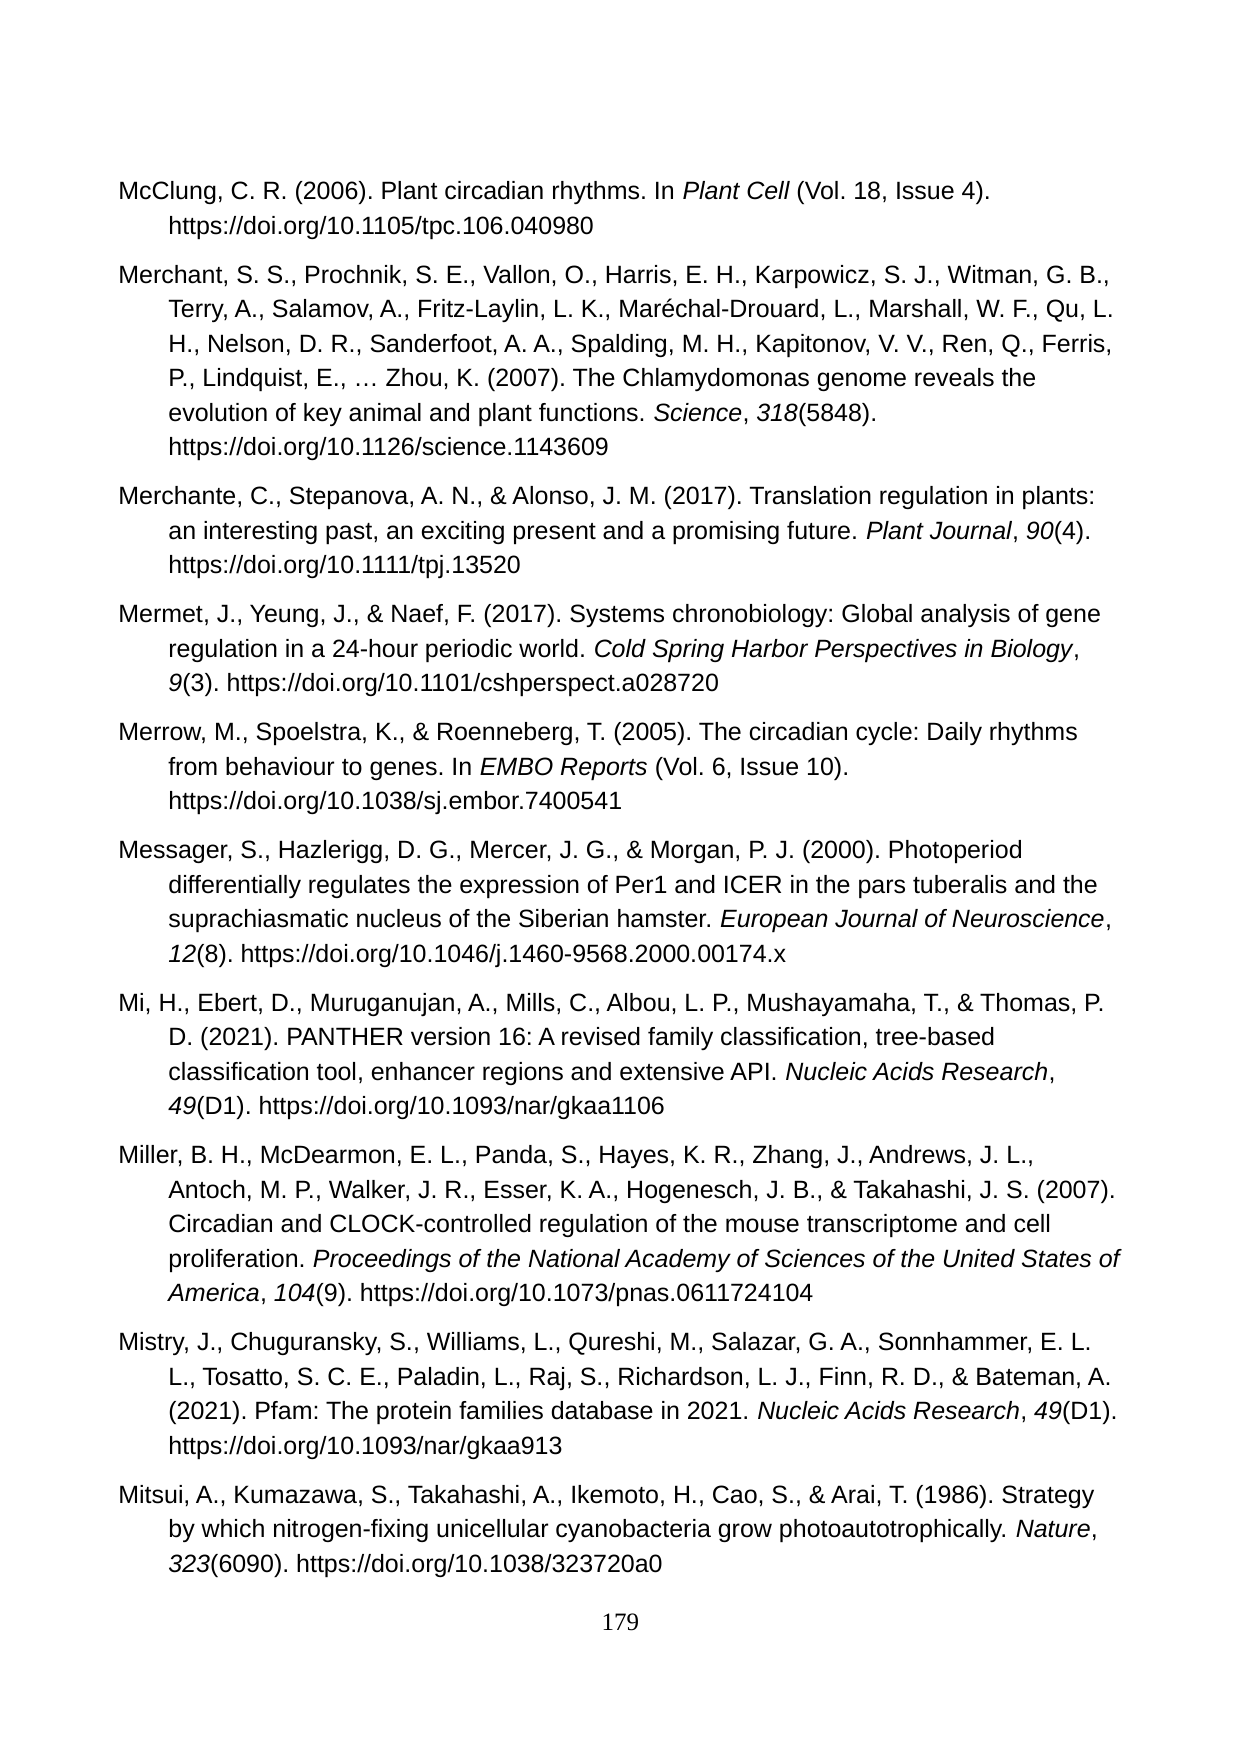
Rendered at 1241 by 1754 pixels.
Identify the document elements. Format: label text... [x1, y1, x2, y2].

text Mi, H., Ebert, D., Muruganujan, A., Mills, C., Albou, L. P., Mushayamaha, T., & Thomas, P. D. (2021). PANTHER version 16: A revised family classification, tree-based classification tool, enhancer regions and extensive API. Nucleic Acids Research, 49(D1). https://doi.org/10.1093/nar/gkaa1106 [118, 988, 1122, 1120]
text Merchante, C., Stepanova, A. N., & Alonso, J. M. (2017). Translation regulation in plants: an interesting past, an exciting present and a promising future. Plant Journal, 90(4). https://doi.org/10.1111/tpj.13520 [118, 481, 1122, 579]
text Merchant, S. S., Prochnik, S. E., Vallon, O., Harris, E. H., Karpowicz, S. J., Witman, G. B., Terry, A., Salamov, A., Fritz-Laylin, L. K., Maréchal-Drouard, L., Marshall, W. F., Qu, L. H., Nelson, D. R., Sanderfoot, A. A., Spalding, M. H., Kapitonov, V. V., Ren, Q., Ferris, P., Lindquist, E., … Zhou, K. (2007). The Chlamydomonas genome reveals the evolution of key animal and plant functions. Science, 318(5848). https://doi.org/10.1126/science.1143609 [118, 260, 1122, 461]
text Messager, S., Hazlerigg, D. G., Mercer, J. G., & Morgan, P. J. (2000). Photoperiod differentially regulates the expression of Per1 and ICER in the pars tuberalis and the suprachiasmatic nucleus of the Siberian hamster. European Journal of Neuroscience, 12(8). https://doi.org/10.1046/j.1460-9568.2000.00174.x [118, 835, 1122, 968]
text Mermet, J., Yeung, J., & Naef, F. (2017). Systems chronobiology: Global analysis of gene regulation in a 24-hour periodic world. Cold Spring Harbor Perspectives in Biology, 9(3). https://doi.org/10.1101/cshperspect.a028720 [118, 599, 1122, 697]
text Miller, B. H., McDearmon, E. L., Panda, S., Hayes, K. R., Zhang, J., Andrews, J. L., Antoch, M. P., Walker, J. R., Esser, K. A., Hogenesch, J. B., & Takahashi, J. S. (2007). Circadian and CLOCK-controlled regulation of the mouse transcriptome and cell proliferation. Proceedings of the National Academy of Sciences of the United States of America, 104(9). https://doi.org/10.1073/pnas.0611724104 [118, 1140, 1122, 1307]
text Merrow, M., Spoelstra, K., & Roenneberg, T. (2005). The circadian cycle: Daily rhythms from behaviour to genes. In EMBO Reports (Vol. 6, Issue 10). https://doi.org/10.1038/sj.embor.7400541 [118, 717, 1122, 815]
text McClung, C. R. (2006). Plant circadian rhythms. In Plant Cell (Vol. 18, Issue 4). https://doi.org/10.1105/tpc.106.040980 [118, 176, 1122, 239]
text Mitsui, A., Kumazawa, S., Takahashi, A., Ikemoto, H., Cao, S., & Arai, T. (1986). Strategy by which nitrogen-fixing unicellular cyanobacteria grow photoautotrophically. Nature, 323(6090). https://doi.org/10.1038/323720a0 [118, 1480, 1122, 1578]
text Mistry, J., Chuguransky, S., Williams, L., Qureshi, M., Salazar, G. A., Sonnhammer, E. L. L., Tosatto, S. C. E., Paladin, L., Raj, S., Richardson, L. J., Finn, R. D., & Bateman, A. (2021). Pfam: The protein families database in 2021. Nucleic Acids Research, 49(D1). https://doi.org/10.1093/nar/gkaa913 [118, 1327, 1122, 1459]
